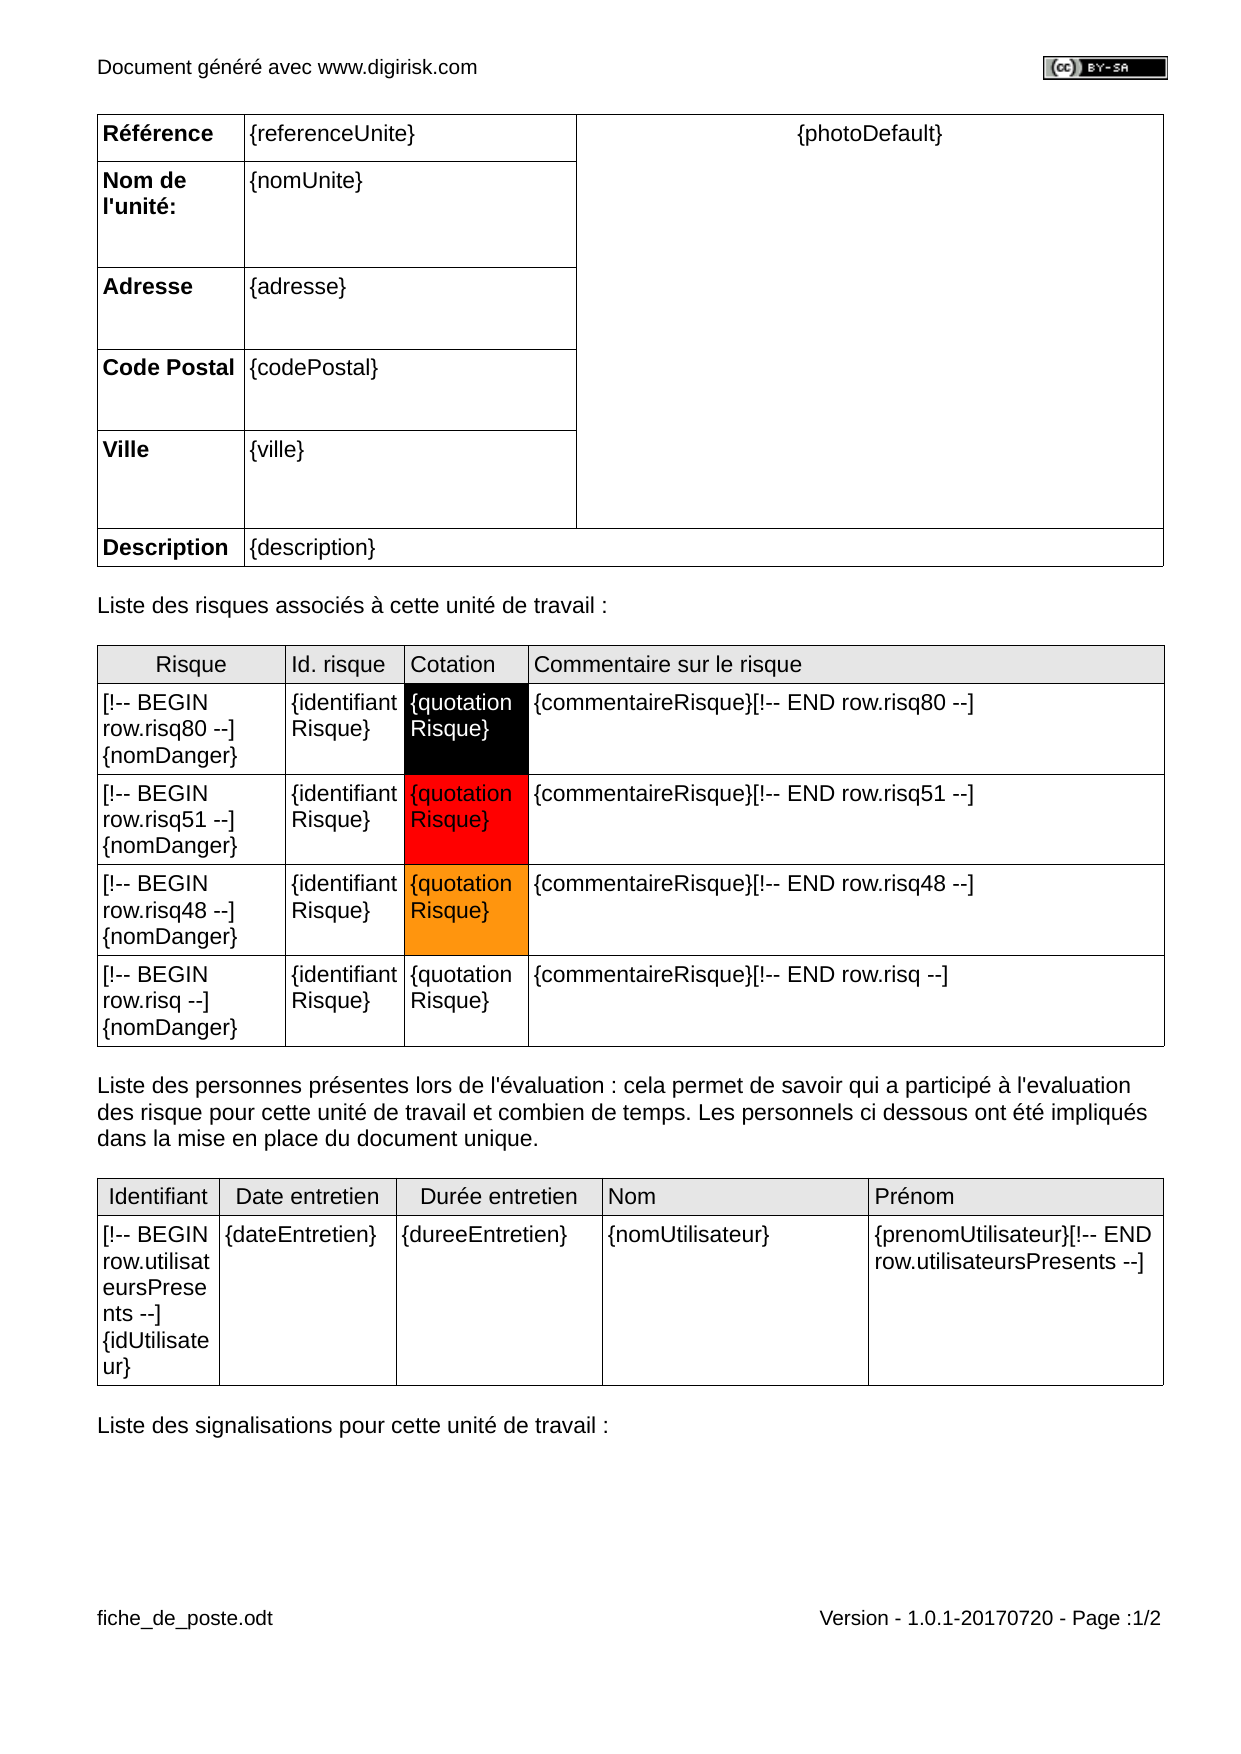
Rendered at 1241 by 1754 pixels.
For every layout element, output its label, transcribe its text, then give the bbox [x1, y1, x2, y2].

table_cell [!-- BEGIN row.risq51 --]{nomDanger} [98, 775, 285, 864]
table_cell Adresse [98, 268, 244, 348]
table_cell {commentaireRisque}[!-- END row.risq --] [529, 956, 1164, 1046]
table_cell {identifiantRisque} [286, 956, 404, 1046]
table_header Id. risque [286, 646, 404, 683]
table_header Durée entretien [397, 1179, 602, 1215]
table_cell {codePostal} [245, 350, 576, 430]
table_cell {commentaireRisque}[!-- END row.risq51 --] [529, 775, 1164, 864]
table_header {photoDefault} [577, 115, 1163, 528]
table_cell {quotationRisque} [405, 865, 528, 955]
table_cell {adresse} [245, 268, 576, 348]
table_cell Nom de l'unité: [98, 162, 244, 267]
table_header Prénom [869, 1179, 1163, 1215]
table_cell {quotationRisque} [405, 775, 528, 864]
table_header Nom [603, 1179, 868, 1215]
table_cell {identifiantRisque} [286, 775, 404, 864]
table_cell [!-- BEGIN row.risq --]{nomDanger} [98, 956, 285, 1046]
table_cell {dureeEntretien} [397, 1216, 602, 1385]
table_cell Ville [98, 431, 244, 528]
table_header Date entretien [220, 1179, 396, 1215]
table_header Référence [98, 115, 244, 161]
table_header Identifiant [98, 1179, 219, 1215]
text Liste des personnes présentes lors de l'évaluation : cela permet de savoir qui a participé à l'evaluation des risque pour cette unité de travail et combien de temps. Les personnels ci dessous ont été impliqués dans la mise en place du document unique. [97, 1072, 1164, 1151]
table_cell {ville} [245, 431, 576, 528]
table_cell {commentaireRisque}[!-- END row.risq48 --] [529, 865, 1164, 955]
table_cell {nomUtilisateur} [603, 1216, 868, 1385]
table_cell [!-- BEGIN row.utilisateursPresents --]{idUtilisateur} [98, 1216, 219, 1385]
table_cell {description} [245, 529, 1163, 566]
table_cell {prenomUtilisateur}[!-- END row.utilisateursPresents --] [869, 1216, 1163, 1385]
table_cell {identifiantRisque} [286, 865, 404, 955]
table_cell {identifiantRisque} [286, 684, 404, 774]
table_cell {quotationRisque} [405, 956, 528, 1046]
table_cell {commentaireRisque}[!-- END row.risq80 --] [529, 684, 1164, 774]
table_header Cotation [405, 646, 528, 683]
table_header {referenceUnite} [245, 115, 576, 161]
table_cell {quotationRisque} [405, 684, 528, 774]
table_header Risque [98, 646, 285, 683]
table_cell Description [98, 529, 244, 566]
table_cell [!-- BEGIN row.risq48 --]{nomDanger} [98, 865, 285, 955]
table_cell [!-- BEGIN row.risq80 --]{nomDanger} [98, 684, 285, 774]
picture [1043, 56, 1168, 80]
table_cell Code Postal [98, 350, 244, 430]
text Liste des risques associés à cette unité de travail : [97, 592, 1164, 619]
table_header Commentaire sur le risque [529, 646, 1164, 683]
text Liste des signalisations pour cette unité de travail : [97, 1412, 1164, 1438]
table_cell {dateEntretien} [220, 1216, 396, 1385]
table_cell {nomUnite} [245, 162, 576, 267]
